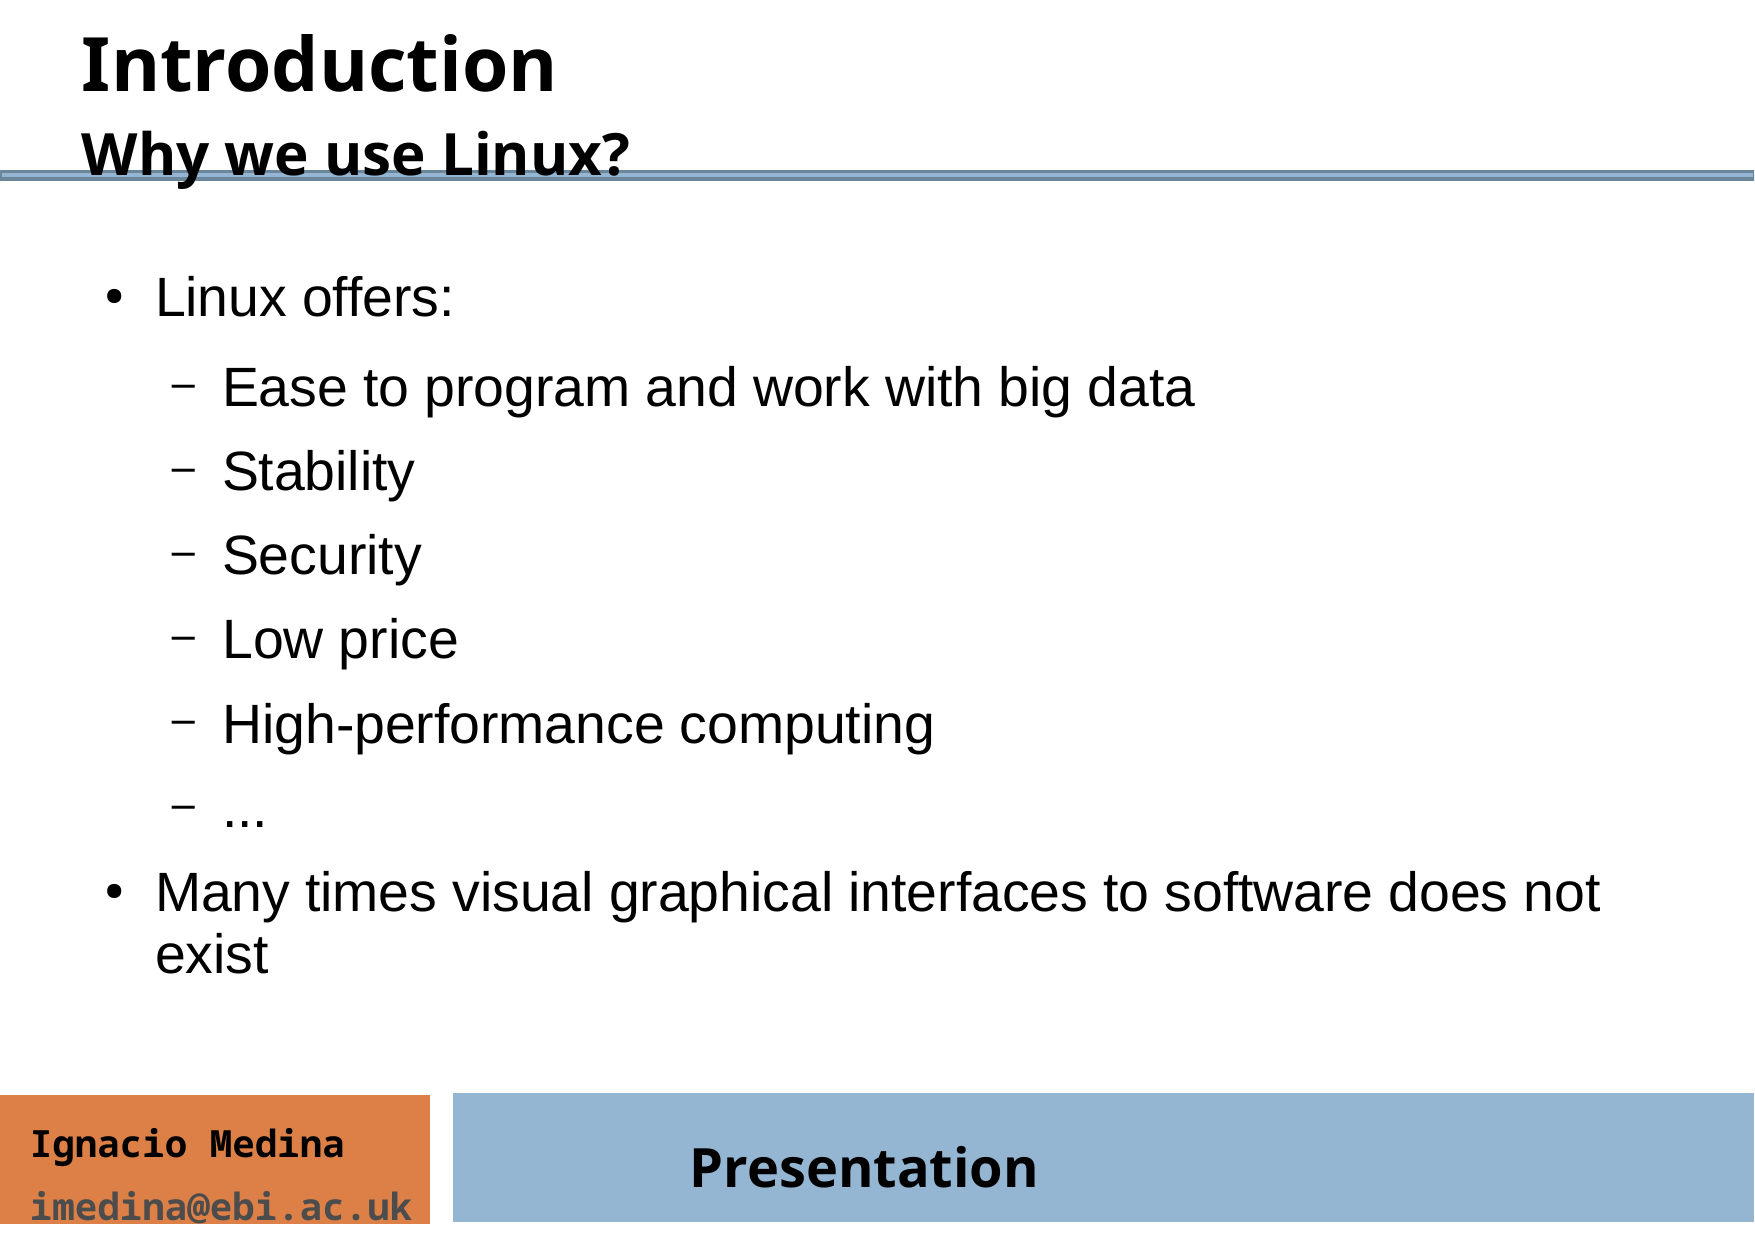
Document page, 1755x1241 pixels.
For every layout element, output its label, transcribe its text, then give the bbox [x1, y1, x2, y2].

text_box [0, 171, 189, 179]
list Linux offers: Ease to program and work with big data Stability Security Low price High-performance computing ... Many times visual graphical interfaces to software does not exist [87, 266, 1632, 986]
text_box Presentation [675, 1122, 1726, 1201]
text_box [196, 171, 1754, 179]
text_box Introduction Why we use Linux? [67, 3, 1688, 174]
text_box Ignacio Medina imedina@ebi.ac.uk [15, 1110, 436, 1224]
